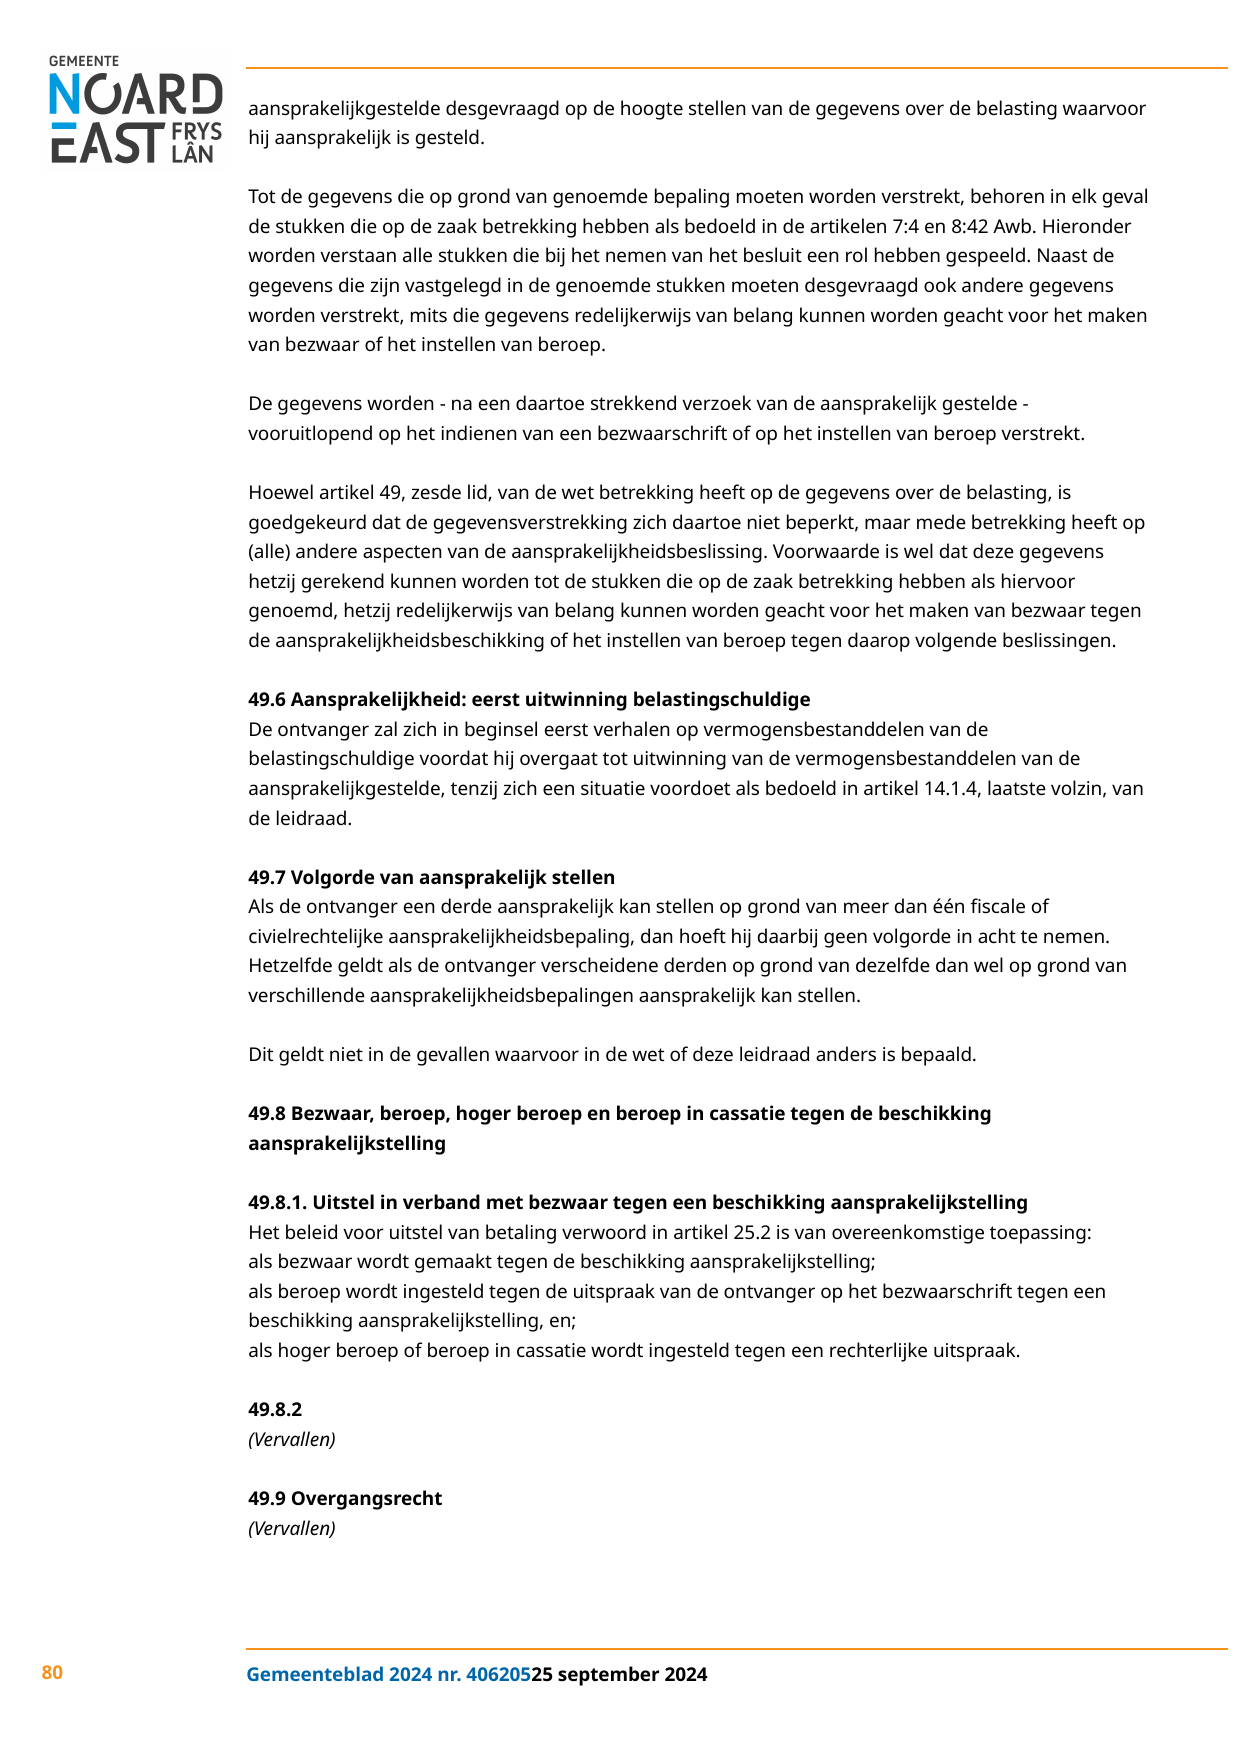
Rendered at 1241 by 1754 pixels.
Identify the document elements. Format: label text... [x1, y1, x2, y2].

text 49.8 Bezwaar, beroep, hoger beroep en beroep in cassatie tegen de beschikking aansprakelijkstelling [248, 1101, 1152, 1156]
text als hoger beroep of beroep in cassatie wordt ingesteld tegen een rechterlijke uitspraak. [248, 1337, 1152, 1363]
text Dit geldt niet in de gevallen waarvoor in de wet of deze leidraad anders is bepaald. [248, 1041, 1152, 1067]
text De gegevens worden - na een daartoe strekkend verzoek van de aansprakelijk gestelde - vooruitlopend op het indienen van een bezwaarschrift of op het instellen van beroep verstrekt. [248, 391, 1152, 446]
text als beroep wordt ingesteld tegen de uitspraak van de ontvanger op het bezwaarschrift tegen een beschikking aansprakelijkstelling, en; [248, 1278, 1152, 1333]
text Tot de gegevens die op grond van genoemde bepaling moeten worden verstrekt, behoren in elk geval de stukken die op de zaak betrekking hebben als bedoeld in de artikelen 7:4 en 8:42 Awb. Hieronder worden verstaan alle stukken die bij het nemen van het besluit een rol hebben gespeeld. Naast de gegevens die zijn vastgelegd in de genoemde stukken moeten desgevraagd ook andere gegevens worden verstrekt, mits die gegevens redelijkerwijs van belang kunnen worden geacht voor het maken van bezwaar of het instellen van beroep. [248, 183, 1152, 357]
text 49.8.1. Uitstel in verband met bezwaar tegen een beschikking aansprakelijkstelling [248, 1189, 1152, 1215]
text als bezwaar wordt gemaakt tegen de beschikking aansprakelijkstelling; [248, 1248, 1152, 1274]
text Het beleid voor uitstel van betaling verwoord in artikel 25.2 is van overeenkomstige toepassing: [248, 1219, 1152, 1245]
text 49.6 Aansprakelijkheid: eerst uitwinning belastingschuldige [248, 686, 1152, 712]
text Als de ontvanger een derde aansprakelijk kan stellen op grond van meer dan één fiscale of civielrechtelijke aansprakelijkheidsbepaling, dan hoeft hij daarbij geen volgorde in acht te nemen. Hetzelfde geldt als de ontvanger verscheidene derden op grond van dezelfde dan wel op grond van verschillende aansprakelijkheidsbepalingen aansprakelijk kan stellen. [248, 893, 1152, 1008]
text aansprakelijkgestelde desgevraagd op de hoogte stellen van de gegevens over de belasting waarvoor hij aansprakelijk is gesteld. [248, 95, 1152, 150]
text (Vervallen) [248, 1426, 1152, 1452]
text 49.7 Volgorde van aansprakelijk stellen [248, 864, 1152, 890]
picture [41, 47, 231, 172]
text 49.9 Overgangsrecht [248, 1485, 1152, 1511]
text 49.8.2 [248, 1396, 1152, 1422]
text De ontvanger zal zich in beginsel eerst verhalen op vermogensbestanddelen van de belastingschuldige voordat hij overgaat tot uitwinning van de vermogensbestanddelen van de aansprakelijkgestelde, tenzij zich een situatie voordoet als bedoeld in artikel 14.1.4, laatste volzin, van de leidraad. [248, 716, 1152, 831]
text Hoewel artikel 49, zesde lid, van de wet betrekking heeft op de gegevens over de belasting, is goedgekeurd dat de gegevensverstrekking zich daartoe niet beperkt, maar mede betrekking heeft op (alle) andere aspecten van de aansprakelijkheidsbeslissing. Voorwaarde is wel dat deze gegevens hetzij gerekend kunnen worden tot de stukken die op de zaak betrekking hebben als hiervoor genoemd, hetzij redelijkerwijs van belang kunnen worden geacht voor het maken van bezwaar tegen de aansprakelijkheidsbeschikking of het instellen van beroep tegen daarop volgende beslissingen. [248, 479, 1152, 653]
text (Vervallen) [248, 1515, 1152, 1541]
